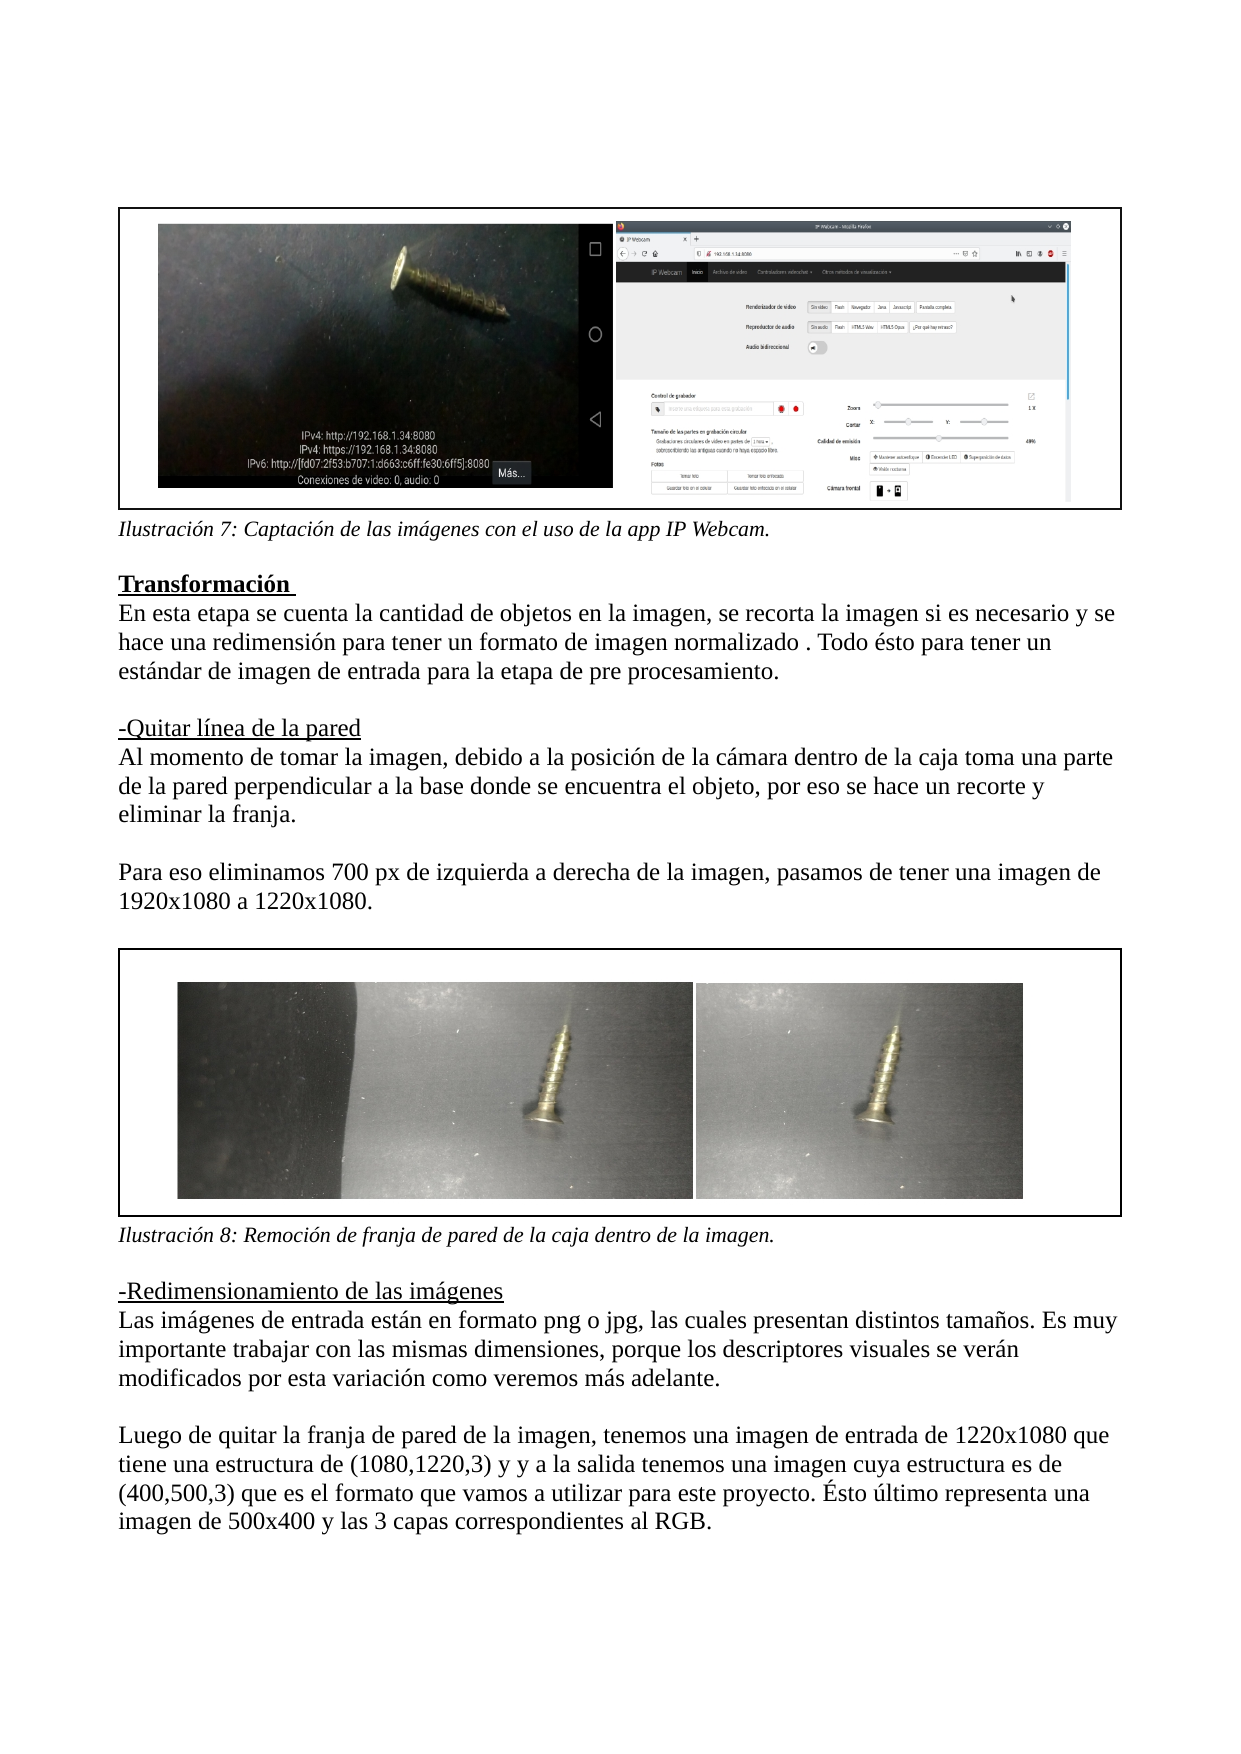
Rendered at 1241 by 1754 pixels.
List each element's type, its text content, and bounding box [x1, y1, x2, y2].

text -Quitar línea de la pared [118, 713, 1122, 742]
text Transformación [118, 569, 1122, 598]
text -Redimensionamiento de las imágenes [118, 1276, 1122, 1305]
text Ilustración 7: Captación de las imágenes con el uso de la app IP Webcam. [118, 510, 1122, 541]
text En esta etapa se cuenta la cantidad de objetos en la imagen, se recorta la imagen si es necesario y se hace una redimensión para tener un formato de imagen normalizado . Todo ésto para tener un estándar de imagen de entrada para la etapa de pre procesamiento. [118, 598, 1122, 684]
text Al momento de tomar la imagen, debido a la posición de la cámara dentro de la caja toma una parte de la pared perpendicular a la base donde se encuentra el objeto, por eso se hace un recorte y eliminar la franja. [118, 742, 1122, 828]
text Las imágenes de entrada están en formato png o jpg, las cuales presentan distintos tamaños. Es muy importante trabajar con las mismas dimensiones, porque los descriptores visuales se verán modificados por esta variación como veremos más adelante. [118, 1305, 1122, 1391]
text Para eso eliminamos 700 px de izquierda a derecha de la imagen, pasamos de tener una imagen de 1920x1080 a 1220x1080. [118, 857, 1122, 914]
text Ilustración 8: Remoción de franja de pared de la caja dentro de la imagen. [118, 1217, 1122, 1248]
picture [123, 212, 1118, 506]
text [120, 209, 1120, 508]
text Luego de quitar la franja de pared de la imagen, tenemos una imagen de entrada de 1220x1080 que tiene una estructura de (1080,1220,3) y y a la salida tenemos una imagen cuya estructura es de (400,500,3) que es el formato que vamos a utilizar para este proyecto. Ésto último representa una imagen de 500x400 y las 3 capas correspondientes al RGB. [118, 1420, 1122, 1535]
picture [120, 950, 1120, 1215]
